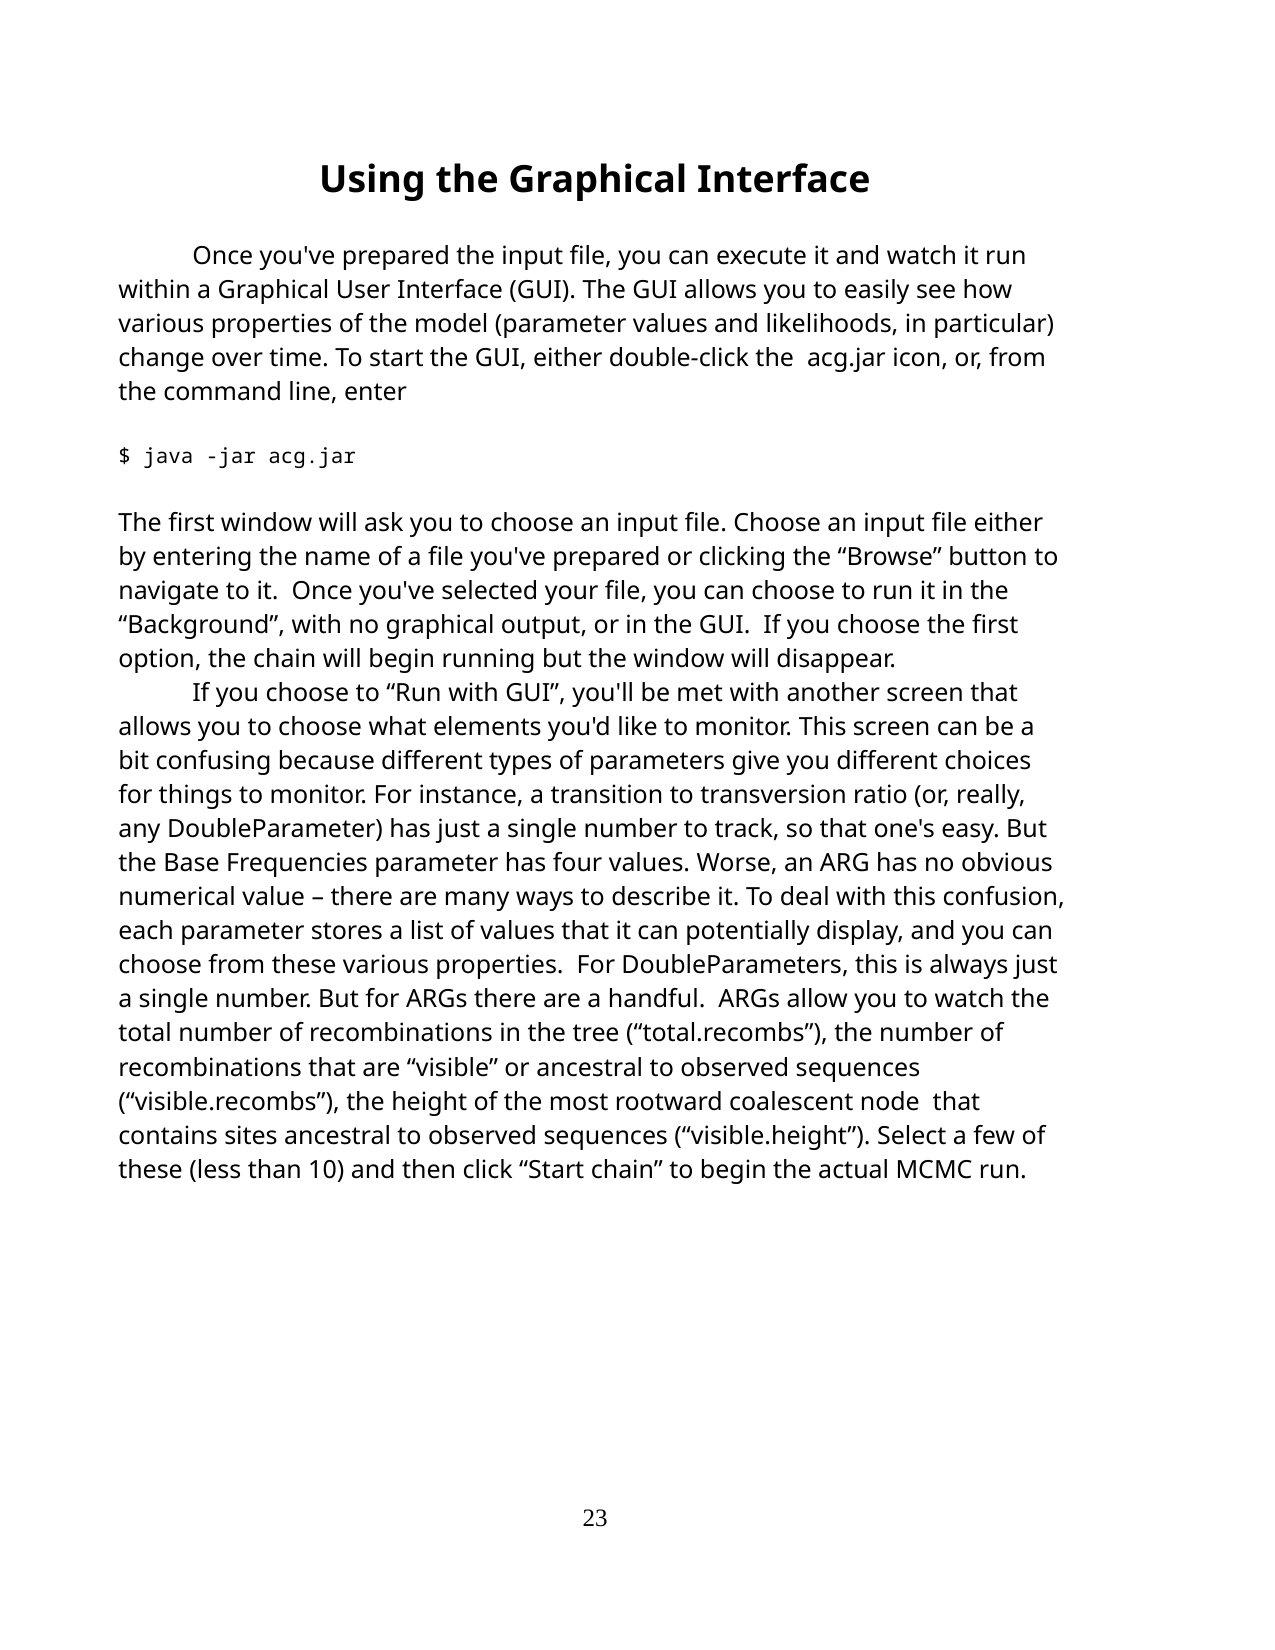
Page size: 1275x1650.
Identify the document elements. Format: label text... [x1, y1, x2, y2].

text $ java -jar acg.jar [118, 442, 1071, 470]
text The first window will ask you to choose an input file. Choose an input file either by entering the name of a file you've prepared or clicking the “Browse” button to navigate to it. Once you've selected your file, you can choose to run it in the “Background”, with no graphical output, or in the GUI. If you choose the first option, the chain will begin running but the window will disappear. [118, 504, 1071, 674]
text Using the Graphical Interface [118, 152, 1071, 203]
text If you choose to “Run with GUI”, you'll be met with another screen that allows you to choose what elements you'd like to monitor. This screen can be a bit confusing because different types of parameters give you different choices for things to monitor. For instance, a transition to transversion ratio (or, really, any DoubleParameter) has just a single number to track, so that one's easy. But the Base Frequencies parameter has four values. Worse, an ARG has no obvious numerical value – there are many ways to describe it. To deal with this confusion, each parameter stores a list of values that it can potentially display, and you can choose from these various properties. For DoubleParameters, this is always just a single number. But for ARGs there are a handful. ARGs allow you to watch the total number of recombinations in the tree (“total.recombs”), the number of recombinations that are “visible” or ancestral to observed sequences (“visible.recombs”), the height of the most rootward coalescent node that contains sites ancestral to observed sequences (“visible.height”). Select a few of these (less than 10) and then click “Start chain” to begin the actual MCMC run. [118, 674, 1071, 1185]
text Once you've prepared the input file, you can execute it and watch it run within a Graphical User Interface (GUI). The GUI allows you to easily see how various properties of the model (parameter values and likelihoods, in particular) change over time. To start the GUI, either double-click the acg.jar icon, or, from the command line, enter [118, 237, 1071, 408]
